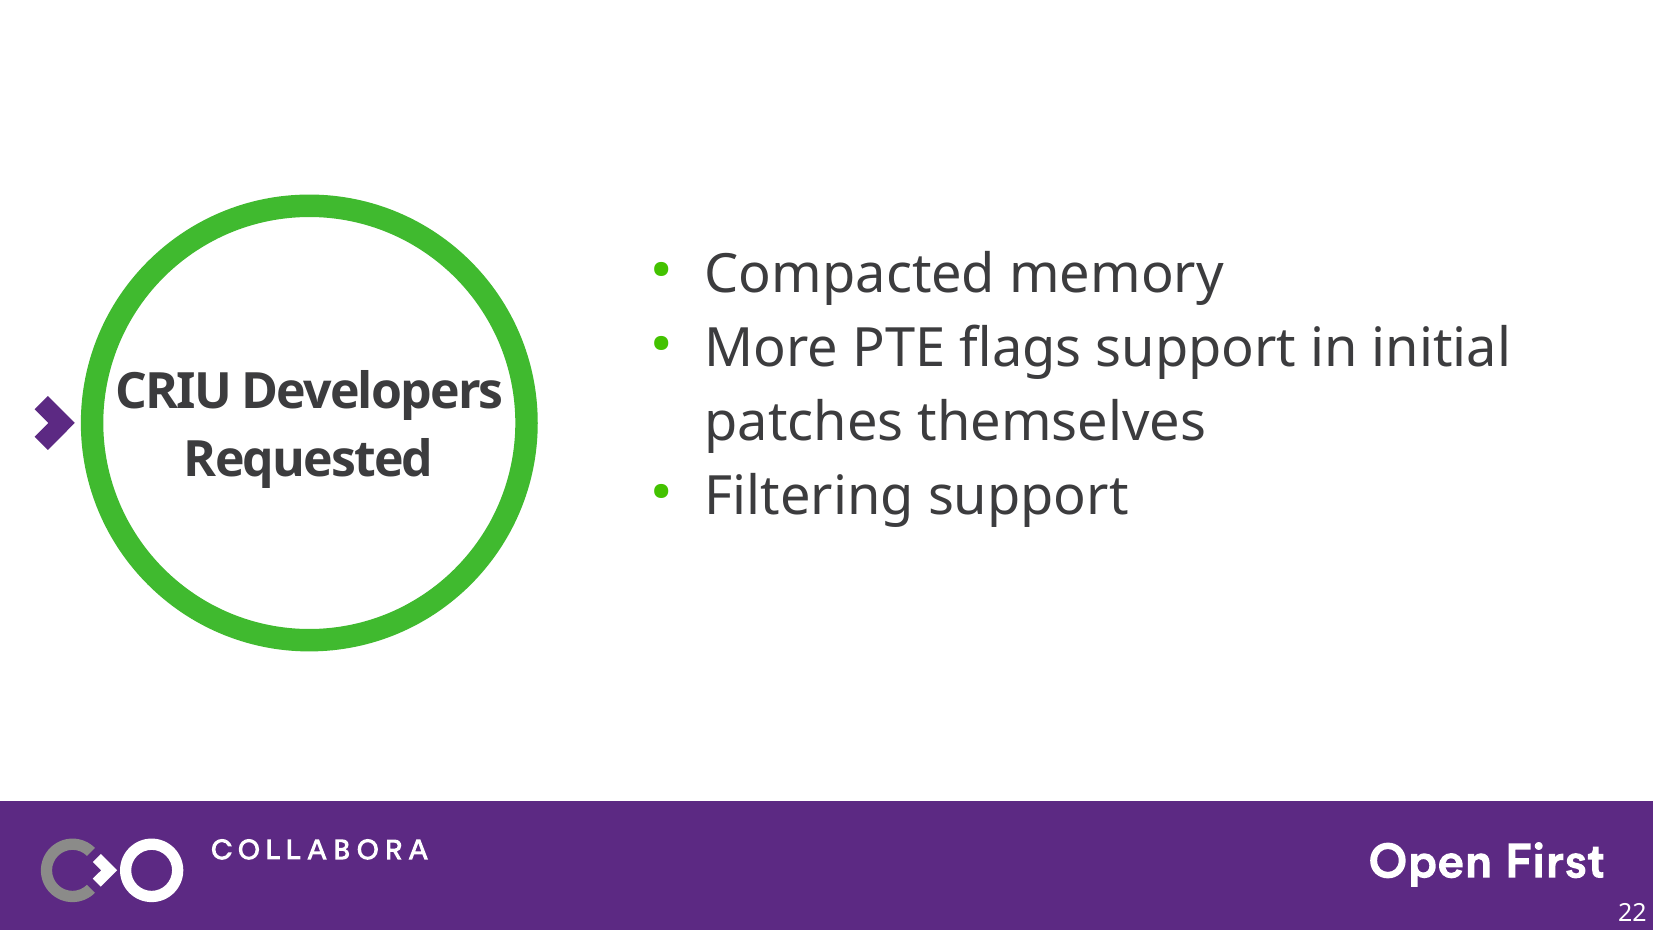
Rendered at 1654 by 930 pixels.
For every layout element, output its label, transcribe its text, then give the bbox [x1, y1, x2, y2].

list Compacted memory More PTE flags support in initial patches themselves Filtering support [634, 160, 1614, 804]
title CRIU Developers Requested [102, 194, 515, 652]
